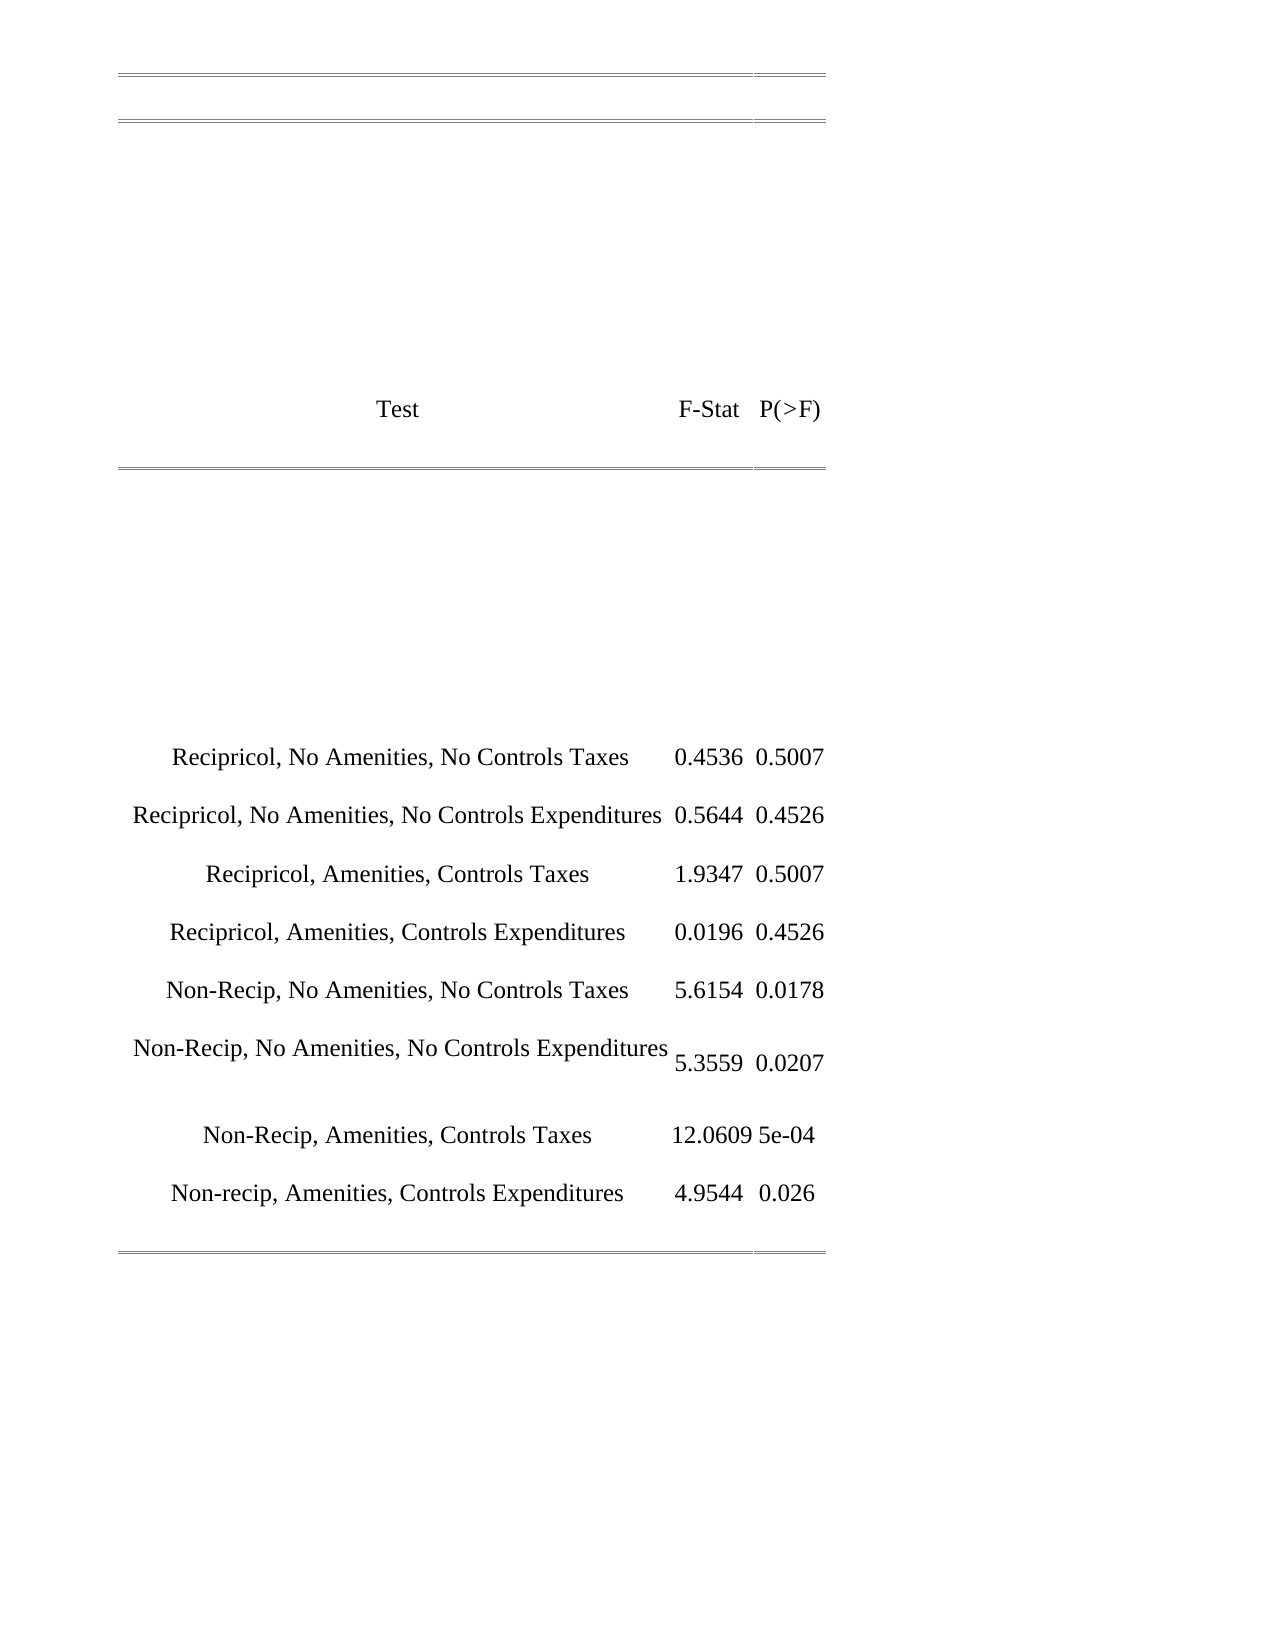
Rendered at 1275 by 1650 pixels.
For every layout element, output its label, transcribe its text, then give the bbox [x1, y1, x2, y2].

table_cell [670, 210, 826, 268]
table_cell [118, 302, 670, 336]
table_cell [670, 123, 753, 151]
table_cell [118, 268, 826, 302]
table_cell Non-Recip, Amenities, Controls Taxes [118, 1120, 670, 1178]
table_cell [754, 470, 826, 499]
table_cell [118, 59, 670, 73]
table_cell Recipricol, No Amenities, No Controls Taxes [118, 742, 670, 800]
table_cell [670, 557, 826, 615]
table_cell [754, 59, 826, 73]
table_cell [754, 1254, 826, 1283]
table_cell 0.5007 [754, 859, 826, 917]
table_cell [118, 210, 670, 268]
table_cell [670, 1468, 826, 1526]
table_cell [118, 1399, 826, 1434]
table_cell [118, 499, 670, 557]
table_cell [670, 59, 753, 73]
table_cell 12.0609 [670, 1120, 753, 1178]
table_cell [118, 1283, 670, 1341]
table_cell [118, 105, 670, 119]
table_cell [118, 1434, 670, 1468]
table_cell Test [118, 395, 670, 453]
table_cell [670, 1341, 826, 1399]
table_cell [754, 123, 826, 151]
table_cell [670, 684, 826, 742]
table_cell Non-Recip, No Amenities, No Controls Taxes [118, 975, 670, 1033]
table_cell 5e-04 [754, 1120, 826, 1178]
table_cell [670, 302, 826, 336]
table_cell 0.5007 [754, 742, 826, 800]
table_cell [670, 336, 826, 394]
table_cell F-Stat [670, 395, 753, 453]
table_cell [670, 453, 753, 467]
table_cell [118, 684, 670, 742]
table_cell Recipricol, Amenities, Controls Expenditures [118, 917, 670, 975]
table_cell 0.5644 [670, 800, 753, 859]
table_cell [670, 1283, 826, 1341]
table_cell [118, 470, 670, 499]
table_cell 1.9347 [670, 859, 753, 917]
table_cell Recipricol, Amenities, Controls Taxes [118, 859, 670, 917]
table_cell [670, 105, 753, 119]
table_cell 5.6154 [670, 975, 753, 1033]
table_cell 0.026 [754, 1179, 826, 1237]
table_cell 0.0178 [754, 975, 826, 1033]
table_cell [118, 1254, 670, 1283]
table_cell 5.3559 [670, 1033, 753, 1120]
table_cell [670, 77, 753, 105]
table_cell [118, 1526, 670, 1584]
table_cell [754, 453, 826, 467]
table_cell P(>F) [754, 395, 826, 453]
table_cell [118, 123, 670, 151]
table_cell [670, 1254, 753, 1283]
table_cell 0.0196 [670, 917, 753, 975]
table_cell [670, 499, 826, 557]
table_cell [118, 557, 670, 615]
table_cell [670, 1237, 753, 1251]
table_cell 0.4526 [754, 917, 826, 975]
table_cell 4.9544 [670, 1179, 753, 1237]
table_cell [754, 105, 826, 119]
table_cell [118, 77, 670, 105]
table_cell [118, 1468, 670, 1526]
table_cell [670, 650, 826, 684]
table_cell [670, 1526, 826, 1584]
table_cell [754, 77, 826, 105]
table_cell [118, 453, 670, 467]
table_cell [670, 151, 826, 209]
table_cell [670, 1434, 826, 1468]
table_cell Recipricol, No Amenities, No Controls Expenditures [118, 800, 670, 859]
table_cell [754, 1237, 826, 1251]
table_cell [118, 151, 670, 209]
table_cell [118, 650, 670, 684]
table_cell [118, 1237, 670, 1251]
table_cell [118, 1341, 670, 1399]
table_cell [118, 336, 670, 394]
table_cell [118, 615, 826, 650]
table_cell Non-Recip, No Amenities, No Controls Expenditures [118, 1033, 670, 1120]
table_cell 0.4536 [670, 742, 753, 800]
table_cell 0.0207 [754, 1033, 826, 1120]
table_cell Non-recip, Amenities, Controls Expenditures [118, 1179, 670, 1237]
table_cell 0.4526 [754, 800, 826, 859]
table_cell [670, 470, 753, 499]
